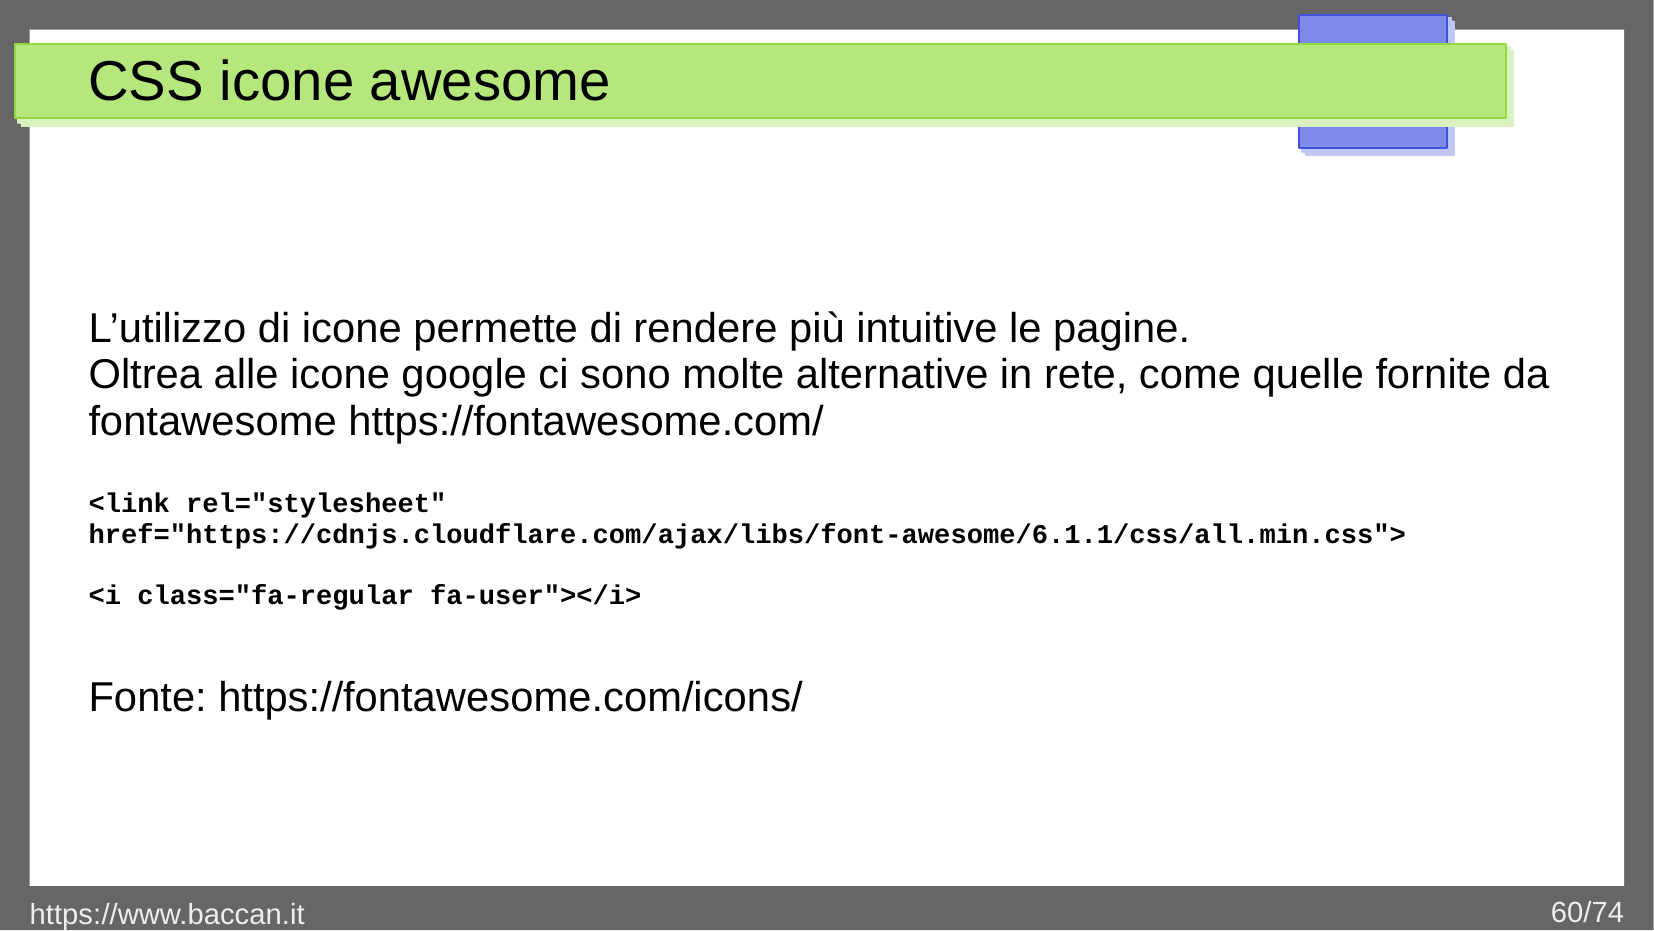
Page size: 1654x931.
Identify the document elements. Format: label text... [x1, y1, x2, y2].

title CSS icone awesome [88, 44, 1506, 119]
text_box L’utilizzo di icone permette di rendere più intuitive le pagine. Oltrea alle icone google ci sono molte alternative in rete, come quelle fornite da fontawesome https://fontawesome.com/ <link rel="stylesheet" href="https://cdnjs.cloudflare.com/ajax/libs/font-awesome/6.1.1/css/all.min.css"> <i class="fa-regular fa-user"></i> Fonte: https://fontawesome.com/icons/ [88, 186, 1565, 838]
